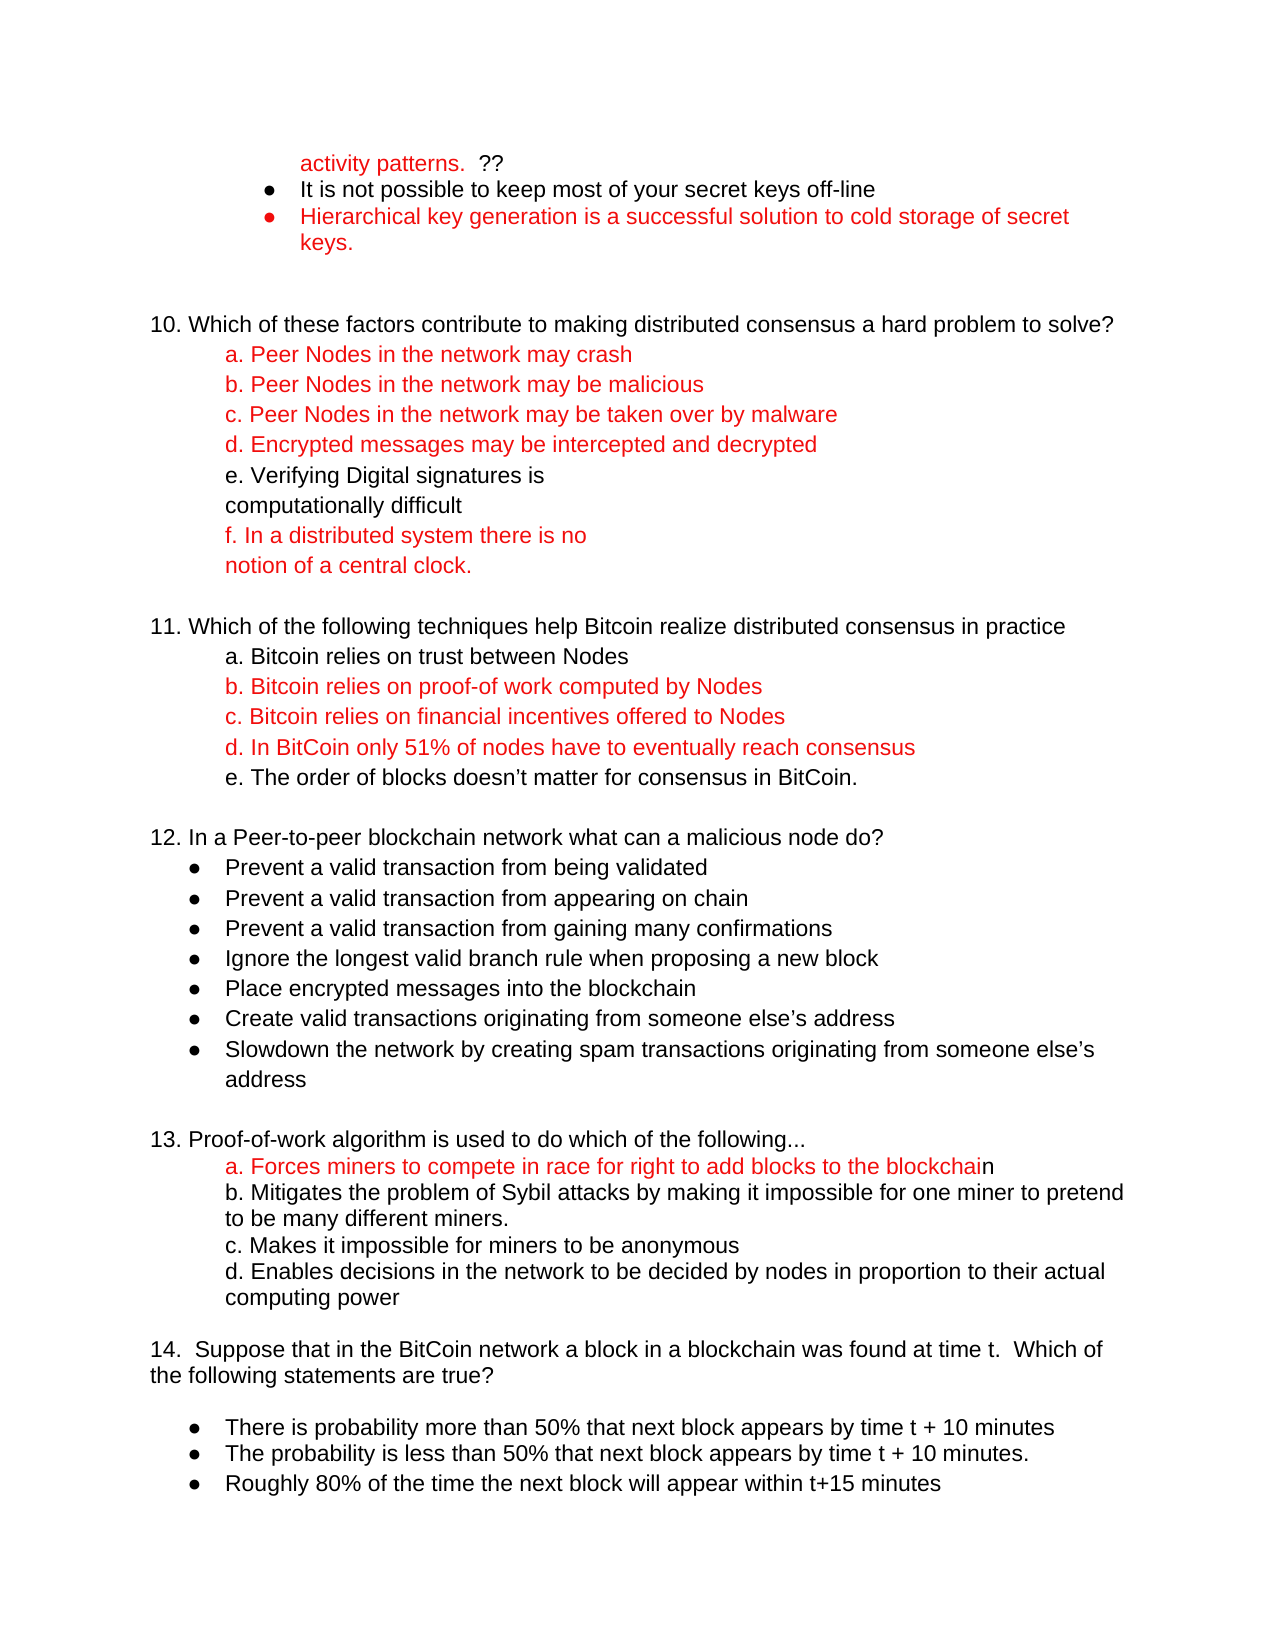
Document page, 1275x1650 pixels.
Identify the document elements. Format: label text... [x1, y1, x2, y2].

list Place encrypted messages into the blockchain [187, 975, 1125, 1002]
text 14. Suppose that in the BitCoin network a block in a blockchain was found at time t. Which of the following statements are true? [150, 1336, 1125, 1388]
list Hierarchical key generation is a successful solution to cold storage of secret keys. [262, 203, 1125, 255]
text e. Verifying Digital signatures is [225, 462, 1125, 488]
text c. Peer Nodes in the network may be taken over by malware [225, 401, 1125, 428]
text c. Makes it impossible for miners to be anonymous [225, 1232, 1125, 1258]
text a. Bitcoin relies on trust between Nodes [225, 643, 1125, 669]
text d. Enables decisions in the network to be decided by nodes in proportion to their actual computing power [225, 1258, 1125, 1311]
text a. Peer Nodes in the network may crash [225, 341, 1125, 367]
list There is probability more than 50% that next block appears by time t + 10 minutes [187, 1413, 1125, 1440]
text b. Mitigates the problem of Sybil attacks by making it impossible for one miner to pretend to be many different miners. [225, 1179, 1125, 1232]
text notion of a central clock. [225, 552, 1125, 579]
list Prevent a valid transaction from appearing on chain [187, 884, 1125, 911]
text 13. Proof-of-work algorithm is used to do which of the following... [150, 1126, 1125, 1153]
text d. Encrypted messages may be intercepted and decrypted [225, 431, 1125, 458]
list activity patterns. ?? [262, 150, 1125, 176]
text 12. In a Peer-to-peer blockchain network what can a malicious node do? [150, 824, 1125, 851]
list Create valid transactions originating from someone else’s address [187, 1005, 1125, 1032]
text e. The order of blocks doesn’t matter for consensus in BitCoin. [225, 764, 1125, 790]
text 11. Which of the following techniques help Bitcoin realize distributed consensus in practice [150, 613, 1125, 639]
list Prevent a valid transaction from being validated [187, 854, 1125, 881]
list The probability is less than 50% that next block appears by time t + 10 minutes. [187, 1440, 1125, 1466]
text computationally difficult [225, 492, 1125, 518]
list Roughly 80% of the time the next block will appear within t+15 minutes [187, 1470, 1125, 1496]
list Slowdown the network by creating spam transactions originating from someone else’s address [187, 1036, 1125, 1092]
text c. Bitcoin relies on financial incentives offered to Nodes [225, 703, 1125, 730]
list Ignore the longest valid branch rule when proposing a new block [187, 945, 1125, 971]
list It is not possible to keep most of your secret keys off-line [262, 176, 1125, 203]
text d. In BitCoin only 51% of nodes have to eventually reach consensus [225, 733, 1125, 760]
text b. Peer Nodes in the network may be malicious [225, 371, 1125, 397]
text a. Forces miners to compete in race for right to add blocks to the blockchain [225, 1153, 1125, 1179]
list Prevent a valid transaction from gaining many confirmations [187, 915, 1125, 941]
text b. Bitcoin relies on proof-of work computed by Nodes [225, 673, 1125, 699]
text f. In a distributed system there is no [225, 522, 1125, 548]
text 10. Which of these factors contribute to making distributed consensus a hard problem to solve? [150, 311, 1125, 337]
